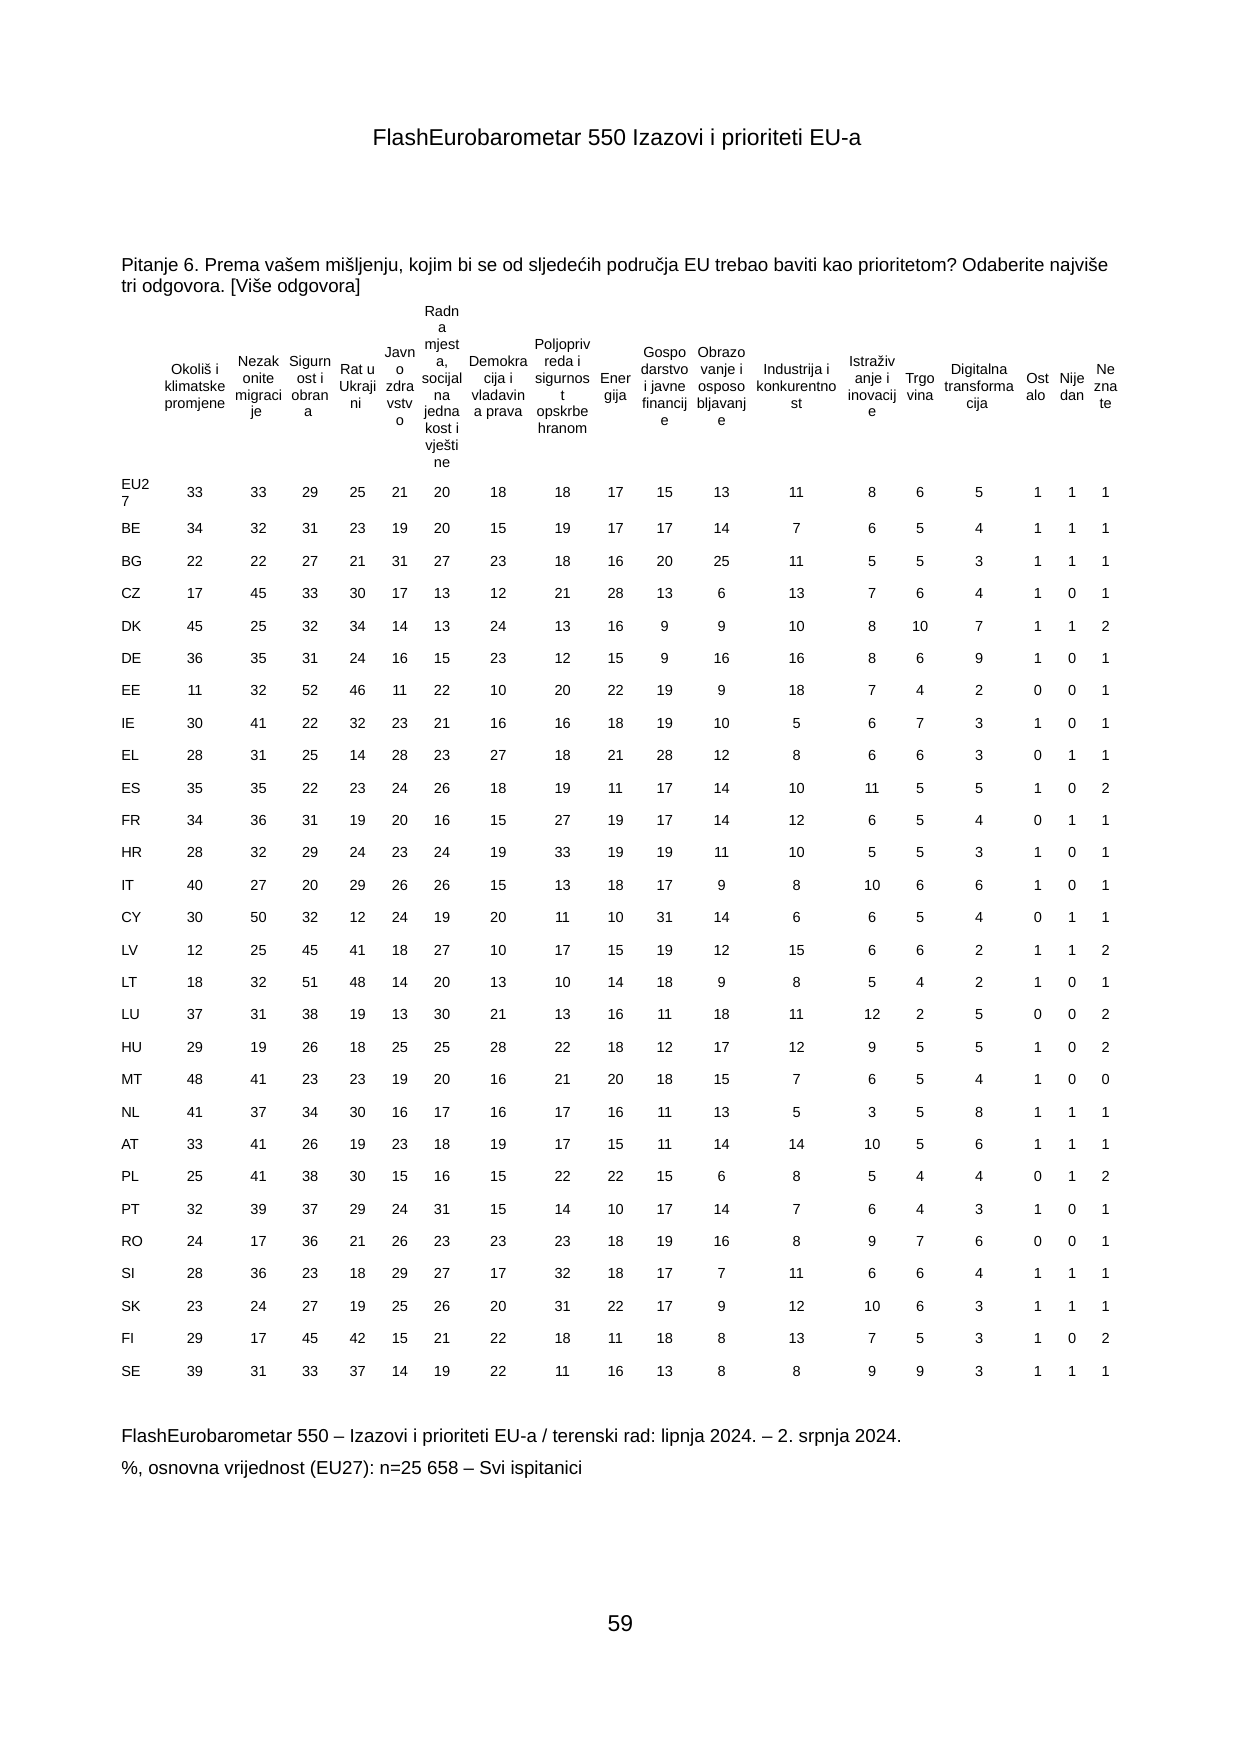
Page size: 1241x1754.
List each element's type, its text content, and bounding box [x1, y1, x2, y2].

table_cell 17 [594, 473, 637, 512]
table_cell 0 [1055, 577, 1089, 609]
table_cell 23 [334, 771, 381, 804]
table_cell 24 [334, 836, 381, 869]
table_cell Demokracija i vladavina prava [465, 299, 531, 473]
table_cell 9 [692, 966, 751, 998]
table_cell 17 [531, 934, 594, 966]
table_cell 2 [938, 674, 1020, 707]
table_cell 17 [637, 512, 692, 545]
table_cell 33 [286, 1355, 334, 1387]
table_cell 19 [531, 771, 594, 804]
table_cell [938, 1387, 1020, 1419]
table_cell 1 [1020, 836, 1055, 869]
table_cell 18 [334, 1258, 381, 1290]
table_cell 18 [594, 1031, 637, 1063]
table_cell 23 [419, 1225, 465, 1257]
table_cell 39 [231, 1193, 286, 1225]
table_cell 17 [531, 1095, 594, 1128]
table_cell 5 [902, 545, 938, 577]
table_cell 32 [231, 512, 286, 545]
table_cell 10 [531, 966, 594, 998]
table_cell 11 [842, 771, 902, 804]
table_cell Obrazovanje i osposobljavanje [692, 299, 751, 473]
table_cell 0 [1055, 1322, 1089, 1354]
table_cell [153, 901, 158, 933]
table_cell [231, 1387, 286, 1419]
table_cell 32 [159, 1193, 231, 1225]
table_cell 2 [1089, 771, 1122, 804]
table_cell 18 [419, 1128, 465, 1160]
table_cell 10 [465, 934, 531, 966]
table_cell 29 [334, 1193, 381, 1225]
table_cell 8 [692, 1322, 751, 1354]
table_cell 4 [902, 674, 938, 707]
table_cell 45 [286, 934, 334, 966]
table_cell 0 [1055, 1031, 1089, 1063]
table_cell 15 [465, 804, 531, 836]
table_cell 13 [419, 610, 465, 642]
table_cell 13 [531, 998, 594, 1031]
table_cell 21 [531, 577, 594, 609]
table_cell 20 [419, 512, 465, 545]
table_cell 52 [286, 674, 334, 707]
table_cell 46 [334, 674, 381, 707]
table_cell 0 [1055, 966, 1089, 998]
table_cell 8 [938, 1095, 1020, 1128]
table_cell 18 [334, 1031, 381, 1063]
table_cell 31 [381, 545, 418, 577]
table_cell 4 [938, 577, 1020, 609]
table_cell 6 [902, 739, 938, 771]
table_cell 8 [842, 642, 902, 674]
table_cell 19 [465, 1128, 531, 1160]
table_cell Industrija i konkurentnost [751, 299, 842, 473]
table_cell 16 [465, 1063, 531, 1095]
table_cell [381, 1387, 418, 1419]
table_cell 42 [334, 1322, 381, 1354]
table_cell 32 [231, 836, 286, 869]
table_cell 4 [938, 1063, 1020, 1095]
table_cell 18 [594, 869, 637, 901]
table_cell 1 [1089, 739, 1122, 771]
table_cell 1 [1089, 545, 1122, 577]
table_cell [153, 1063, 158, 1095]
table_cell 39 [159, 1355, 231, 1387]
table_cell 5 [902, 1128, 938, 1160]
table_cell 23 [381, 1128, 418, 1160]
table_cell 7 [902, 707, 938, 739]
table_cell 1 [1020, 707, 1055, 739]
table_cell [153, 869, 158, 901]
table_cell 26 [381, 1225, 418, 1257]
table_cell 1 [1089, 1258, 1122, 1290]
table_cell 12 [637, 1031, 692, 1063]
table_cell 24 [334, 642, 381, 674]
table_cell 38 [286, 998, 334, 1031]
table_cell 7 [751, 1063, 842, 1095]
table_cell 14 [594, 966, 637, 998]
table_cell 23 [159, 1290, 231, 1322]
table_cell 1 [1055, 739, 1089, 771]
table_cell [153, 512, 158, 545]
table_cell [153, 966, 158, 998]
table_cell 6 [751, 901, 842, 933]
table_cell 14 [692, 771, 751, 804]
table_cell 6 [902, 1258, 938, 1290]
table_cell LU [118, 998, 153, 1031]
table_cell 0 [1020, 1160, 1055, 1193]
table_cell 1 [1020, 869, 1055, 901]
table_cell 1 [1089, 642, 1122, 674]
table_cell 21 [334, 545, 381, 577]
table_cell 24 [231, 1290, 286, 1322]
table_cell 16 [751, 642, 842, 674]
table_cell LV [118, 934, 153, 966]
table_cell 29 [381, 1258, 418, 1290]
table_cell 17 [419, 1095, 465, 1128]
table_cell 2 [1089, 998, 1122, 1031]
table_cell 11 [594, 771, 637, 804]
table_cell 1 [1020, 577, 1055, 609]
table_cell 1 [1020, 966, 1055, 998]
table_cell 18 [159, 966, 231, 998]
table_cell 20 [419, 473, 465, 512]
table_cell 23 [465, 545, 531, 577]
table_cell 41 [231, 1128, 286, 1160]
table_cell 10 [751, 836, 842, 869]
table_cell 21 [419, 707, 465, 739]
table_cell 10 [594, 1193, 637, 1225]
table_cell [153, 1290, 158, 1322]
table_cell [153, 642, 158, 674]
table_cell 31 [231, 998, 286, 1031]
table_cell 30 [159, 707, 231, 739]
table_cell [1055, 1387, 1089, 1419]
table_cell 11 [751, 545, 842, 577]
table_cell 29 [159, 1031, 231, 1063]
table_cell [153, 934, 158, 966]
table_cell 16 [419, 1160, 465, 1193]
table_cell 12 [531, 642, 594, 674]
table_cell AT [118, 1128, 153, 1160]
table_cell 19 [381, 512, 418, 545]
table_cell 15 [381, 1322, 418, 1354]
table_cell 21 [381, 473, 418, 512]
table_cell 15 [692, 1063, 751, 1095]
table_cell 5 [902, 901, 938, 933]
table_cell 19 [531, 512, 594, 545]
table_cell Ne znate [1089, 299, 1122, 473]
table_cell SI [118, 1258, 153, 1290]
table_cell 20 [637, 545, 692, 577]
table_cell 24 [159, 1225, 231, 1257]
table_cell [842, 1387, 902, 1419]
table_cell 31 [419, 1193, 465, 1225]
table_cell 19 [231, 1031, 286, 1063]
table_cell 19 [334, 1290, 381, 1322]
table_cell DK [118, 610, 153, 642]
table_cell 17 [465, 1258, 531, 1290]
table_cell 27 [286, 545, 334, 577]
table_cell 5 [902, 836, 938, 869]
table_cell Trgovina [902, 299, 938, 473]
table_cell [153, 1031, 158, 1063]
table_cell 1 [1020, 642, 1055, 674]
table_cell 16 [381, 642, 418, 674]
table_cell 6 [902, 934, 938, 966]
table_cell 23 [419, 739, 465, 771]
table_cell [153, 1322, 158, 1354]
table_cell [286, 1387, 334, 1419]
table_cell 1 [1020, 1258, 1055, 1290]
table_cell 0 [1055, 1193, 1089, 1225]
table_cell 2 [938, 966, 1020, 998]
table_cell 1 [1089, 473, 1122, 512]
table_cell 6 [902, 473, 938, 512]
table_cell 1 [1020, 1193, 1055, 1225]
table_cell 2 [1089, 934, 1122, 966]
table_cell 16 [419, 804, 465, 836]
table_cell 15 [594, 1128, 637, 1160]
table_cell EL [118, 739, 153, 771]
table_cell 24 [381, 771, 418, 804]
table_cell 7 [842, 577, 902, 609]
table_cell 9 [842, 1225, 902, 1257]
table_cell 23 [286, 1063, 334, 1095]
table_cell 27 [419, 934, 465, 966]
table_cell 6 [938, 869, 1020, 901]
table_cell 1 [1020, 545, 1055, 577]
table_cell Nezakonite migracije [231, 299, 286, 473]
table_cell 48 [334, 966, 381, 998]
table_cell 6 [842, 804, 902, 836]
table_cell 1 [1055, 1095, 1089, 1128]
table_cell 27 [419, 1258, 465, 1290]
table_cell 10 [751, 610, 842, 642]
table_cell 1 [1089, 577, 1122, 609]
table_cell 26 [381, 869, 418, 901]
table_cell 35 [231, 771, 286, 804]
table_cell 1 [1055, 610, 1089, 642]
table_cell 51 [286, 966, 334, 998]
table_cell 1 [1089, 804, 1122, 836]
table_cell 17 [637, 1290, 692, 1322]
table_cell [637, 1387, 692, 1419]
table_cell 1 [1055, 934, 1089, 966]
table_cell 17 [637, 1193, 692, 1225]
table_cell 12 [692, 739, 751, 771]
table_cell 11 [692, 836, 751, 869]
table_cell 5 [751, 707, 842, 739]
table_cell 8 [751, 966, 842, 998]
table_cell [153, 610, 158, 642]
table_cell 12 [751, 1290, 842, 1322]
table_cell 19 [334, 998, 381, 1031]
table_cell 1 [1055, 1160, 1089, 1193]
table_cell [153, 1095, 158, 1128]
table_cell 20 [594, 1063, 637, 1095]
table_cell 29 [159, 1322, 231, 1354]
table_cell 11 [751, 998, 842, 1031]
table_cell 34 [334, 610, 381, 642]
table_cell 4 [902, 966, 938, 998]
table_cell 2 [1089, 610, 1122, 642]
table_cell 14 [334, 739, 381, 771]
table_cell 20 [286, 869, 334, 901]
table_cell 3 [938, 707, 1020, 739]
table_cell 5 [938, 998, 1020, 1031]
table_cell 2 [1089, 1322, 1122, 1354]
table_cell 24 [381, 1193, 418, 1225]
table_cell 7 [842, 1322, 902, 1354]
table_cell 11 [751, 473, 842, 512]
table_cell 1 [1089, 674, 1122, 707]
table_cell 22 [286, 771, 334, 804]
table_cell 17 [231, 1322, 286, 1354]
table_cell Okoliš i klimatske promjene [159, 299, 231, 473]
table_cell 27 [419, 545, 465, 577]
table_cell 28 [381, 739, 418, 771]
table_cell 30 [419, 998, 465, 1031]
table_cell 4 [938, 901, 1020, 933]
table_cell 6 [842, 1063, 902, 1095]
table_cell 26 [419, 1290, 465, 1322]
table_cell 19 [637, 674, 692, 707]
table_cell 0 [1055, 1225, 1089, 1257]
table_cell 3 [938, 545, 1020, 577]
table_cell 22 [594, 1160, 637, 1193]
table_cell 1 [1020, 1322, 1055, 1354]
table_cell 14 [692, 1128, 751, 1160]
table_cell 10 [692, 707, 751, 739]
table_cell 22 [465, 1355, 531, 1387]
table_cell 17 [637, 771, 692, 804]
table_cell 41 [231, 707, 286, 739]
table_cell 14 [381, 610, 418, 642]
table_cell 24 [381, 901, 418, 933]
table_cell 15 [465, 512, 531, 545]
table_cell 1 [1020, 771, 1055, 804]
table_cell 17 [637, 1258, 692, 1290]
table_cell 12 [751, 1031, 842, 1063]
table_cell 28 [637, 739, 692, 771]
table_cell 24 [465, 610, 531, 642]
table_cell 1 [1055, 1258, 1089, 1290]
table_cell 11 [637, 998, 692, 1031]
table_cell 19 [419, 901, 465, 933]
table_cell 33 [159, 473, 231, 512]
table_cell 1 [1089, 1355, 1122, 1387]
table_cell 4 [938, 804, 1020, 836]
table_cell 33 [531, 836, 594, 869]
table_cell 12 [159, 934, 231, 966]
table_cell [153, 707, 158, 739]
table_cell 10 [842, 1290, 902, 1322]
table_cell 20 [419, 966, 465, 998]
table_cell 3 [938, 1193, 1020, 1225]
table_cell ES [118, 771, 153, 804]
table_cell 15 [637, 473, 692, 512]
table_cell 1 [1089, 707, 1122, 739]
table_cell 28 [159, 836, 231, 869]
table_cell LT [118, 966, 153, 998]
table_cell 16 [381, 1095, 418, 1128]
table_cell 18 [531, 545, 594, 577]
table_cell 11 [531, 901, 594, 933]
table_cell 17 [381, 577, 418, 609]
table_cell 13 [751, 577, 842, 609]
table_cell 9 [842, 1355, 902, 1387]
table_cell 0 [1020, 901, 1055, 933]
table_cell 48 [159, 1063, 231, 1095]
table_cell 9 [637, 610, 692, 642]
table_cell 16 [531, 707, 594, 739]
table_cell Istraživanje i inovacije [842, 299, 902, 473]
table_cell 18 [637, 966, 692, 998]
table_cell 1 [1020, 1031, 1055, 1063]
table_cell 12 [334, 901, 381, 933]
table_cell 6 [902, 1290, 938, 1322]
table_cell 1 [1020, 934, 1055, 966]
table_cell 22 [231, 545, 286, 577]
table_cell [902, 1387, 938, 1419]
table_cell 35 [159, 771, 231, 804]
table_cell 7 [751, 512, 842, 545]
table_cell [465, 1387, 531, 1419]
table_cell 8 [842, 610, 902, 642]
table_cell 14 [692, 512, 751, 545]
table_cell [153, 473, 158, 512]
table_cell 33 [159, 1128, 231, 1160]
table_cell 6 [902, 642, 938, 674]
table_cell 0 [1089, 1063, 1122, 1095]
table_cell 5 [938, 1031, 1020, 1063]
table_cell 5 [902, 1063, 938, 1095]
table_cell [751, 1387, 842, 1419]
table_cell 14 [751, 1128, 842, 1160]
table_cell 15 [637, 1160, 692, 1193]
table_cell 18 [531, 473, 594, 512]
table_cell 10 [842, 1128, 902, 1160]
table_cell 19 [637, 836, 692, 869]
table_cell 34 [159, 512, 231, 545]
table_cell 28 [465, 1031, 531, 1063]
table_cell 27 [465, 739, 531, 771]
table_cell 17 [531, 1128, 594, 1160]
table_cell 40 [159, 869, 231, 901]
table_cell 1 [1020, 610, 1055, 642]
table_cell 19 [637, 934, 692, 966]
table_cell 16 [692, 1225, 751, 1257]
table_cell 12 [465, 577, 531, 609]
table_cell 19 [334, 804, 381, 836]
table_cell 41 [231, 1063, 286, 1095]
table_cell RO [118, 1225, 153, 1257]
table_cell 12 [751, 804, 842, 836]
table_cell 15 [465, 869, 531, 901]
table_cell 5 [842, 1160, 902, 1193]
table_cell 7 [751, 1193, 842, 1225]
table_cell 20 [465, 901, 531, 933]
table_cell 1 [1089, 901, 1122, 933]
table_cell 5 [902, 512, 938, 545]
table_cell 23 [531, 1225, 594, 1257]
table_cell Rat u Ukrajini [334, 299, 381, 473]
table_cell 0 [1055, 771, 1089, 804]
table_cell 24 [419, 836, 465, 869]
table_cell 17 [692, 1031, 751, 1063]
table_cell 28 [159, 739, 231, 771]
table_cell 30 [334, 577, 381, 609]
table_cell 25 [334, 473, 381, 512]
table_cell 1 [1089, 512, 1122, 545]
table_cell 13 [692, 1095, 751, 1128]
table_cell 15 [751, 934, 842, 966]
table_cell HR [118, 836, 153, 869]
table_cell 32 [231, 674, 286, 707]
table_cell 0 [1055, 674, 1089, 707]
table_cell 10 [465, 674, 531, 707]
table_cell 11 [531, 1355, 594, 1387]
table_cell 1 [1055, 901, 1089, 933]
table_cell 6 [938, 1128, 1020, 1160]
table_cell 22 [531, 1160, 594, 1193]
table_cell 1 [1089, 966, 1122, 998]
table_cell 14 [692, 1193, 751, 1225]
table_cell 31 [231, 739, 286, 771]
table_cell 17 [637, 869, 692, 901]
table_cell 3 [938, 1290, 1020, 1322]
table_cell 7 [692, 1258, 751, 1290]
table_cell 16 [594, 545, 637, 577]
table_cell 9 [938, 642, 1020, 674]
table_cell 21 [419, 1322, 465, 1354]
table_cell 0 [1020, 739, 1055, 771]
table_cell 18 [531, 1322, 594, 1354]
table_cell 6 [842, 739, 902, 771]
table_cell 8 [842, 473, 902, 512]
table_cell 11 [751, 1258, 842, 1290]
table_cell 1 [1020, 1128, 1055, 1160]
table_cell 16 [692, 642, 751, 674]
table_cell Nijedan [1055, 299, 1089, 473]
table_cell FR [118, 804, 153, 836]
table_cell 4 [938, 512, 1020, 545]
table_cell 10 [902, 610, 938, 642]
table_cell 1 [1020, 1063, 1055, 1095]
table_cell 31 [531, 1290, 594, 1322]
table_cell 37 [231, 1095, 286, 1128]
table_cell [531, 1387, 594, 1419]
table_cell 1 [1055, 1128, 1089, 1160]
table_cell 9 [692, 610, 751, 642]
table_cell 17 [159, 577, 231, 609]
table_cell 19 [594, 836, 637, 869]
table_cell 13 [692, 473, 751, 512]
table_cell 4 [902, 1193, 938, 1225]
table_cell 23 [334, 512, 381, 545]
table_cell 9 [692, 674, 751, 707]
table_cell 22 [594, 1290, 637, 1322]
table_cell 13 [751, 1322, 842, 1354]
table_cell 0 [1055, 869, 1089, 901]
table_cell 31 [286, 642, 334, 674]
table_cell 41 [334, 934, 381, 966]
table_cell 30 [334, 1095, 381, 1128]
table_cell 1 [1055, 804, 1089, 836]
table_cell 21 [531, 1063, 594, 1095]
table_cell FI [118, 1322, 153, 1354]
table_cell 16 [594, 1095, 637, 1128]
table_cell Gospodarstvo i javne financije [637, 299, 692, 473]
table_cell 37 [159, 998, 231, 1031]
table_cell 29 [286, 836, 334, 869]
table_cell Sigurnost i obrana [286, 299, 334, 473]
table_cell 1 [1020, 1290, 1055, 1322]
table_cell 13 [531, 610, 594, 642]
table_cell [159, 1387, 231, 1419]
table_cell 25 [286, 739, 334, 771]
table_cell 22 [465, 1322, 531, 1354]
table_cell 8 [692, 1355, 751, 1387]
table_cell 45 [159, 610, 231, 642]
table_cell SE [118, 1355, 153, 1387]
table_cell 13 [465, 966, 531, 998]
table_cell 3 [938, 1322, 1020, 1354]
table_cell 18 [465, 771, 531, 804]
table_cell 16 [465, 1095, 531, 1128]
table_cell 6 [842, 901, 902, 933]
table_cell [153, 1387, 158, 1419]
table_cell [419, 1387, 465, 1419]
table_cell %, osnovna vrijednost (EU27): n=25 658 – Svi ispitanici [118, 1452, 1122, 1484]
table_cell 5 [902, 771, 938, 804]
table_cell 27 [286, 1290, 334, 1322]
table_cell 34 [286, 1095, 334, 1128]
table_cell 18 [531, 739, 594, 771]
table_cell 5 [902, 1322, 938, 1354]
table_cell 16 [465, 707, 531, 739]
table_cell 0 [1055, 1063, 1089, 1095]
table_cell MT [118, 1063, 153, 1095]
table_cell 0 [1055, 836, 1089, 869]
table_cell Energija [594, 299, 637, 473]
table_cell 1 [1055, 545, 1089, 577]
table_cell [153, 804, 158, 836]
table_cell 11 [594, 1322, 637, 1354]
table_cell 29 [286, 473, 334, 512]
table_cell 2 [938, 934, 1020, 966]
table_cell 20 [419, 1063, 465, 1095]
table_cell 8 [751, 869, 842, 901]
table_cell [153, 299, 158, 473]
table_cell 13 [419, 577, 465, 609]
table_cell 4 [938, 1160, 1020, 1193]
table_cell 5 [902, 804, 938, 836]
table_cell 15 [594, 642, 637, 674]
table_cell [118, 299, 153, 473]
table_cell 45 [286, 1322, 334, 1354]
table_cell 36 [231, 804, 286, 836]
table_cell 6 [902, 577, 938, 609]
table_cell [153, 577, 158, 609]
table_cell 19 [419, 1355, 465, 1387]
table_cell 14 [692, 804, 751, 836]
table_cell 9 [692, 1290, 751, 1322]
table_cell 35 [231, 642, 286, 674]
table_cell 12 [842, 998, 902, 1031]
table_cell 1 [1089, 869, 1122, 901]
table_cell HU [118, 1031, 153, 1063]
table_cell [153, 1258, 158, 1290]
table_cell 30 [159, 901, 231, 933]
table_cell 32 [286, 901, 334, 933]
table_cell 6 [938, 1225, 1020, 1257]
table_cell 7 [842, 674, 902, 707]
table_cell 23 [381, 836, 418, 869]
table_cell 31 [286, 804, 334, 836]
table_cell 27 [231, 869, 286, 901]
table_cell 18 [594, 1225, 637, 1257]
table_cell 37 [286, 1193, 334, 1225]
table_cell 41 [159, 1095, 231, 1128]
table_cell 6 [842, 512, 902, 545]
table_cell 31 [286, 512, 334, 545]
table_cell 16 [594, 998, 637, 1031]
table_cell 25 [231, 934, 286, 966]
table_cell 1 [1089, 1193, 1122, 1225]
table_cell 33 [286, 577, 334, 609]
table_cell 23 [334, 1063, 381, 1095]
table_cell 37 [334, 1355, 381, 1387]
table_cell 13 [381, 998, 418, 1031]
table_cell Digitalna transformacija [938, 299, 1020, 473]
table_cell [1020, 1387, 1055, 1419]
table_cell 21 [334, 1225, 381, 1257]
table_cell 23 [286, 1258, 334, 1290]
table_cell 5 [938, 473, 1020, 512]
table_cell 26 [286, 1128, 334, 1160]
table_cell 33 [231, 473, 286, 512]
table_cell 1 [1055, 1290, 1089, 1322]
table_cell 18 [594, 1258, 637, 1290]
table_cell Ostalo [1020, 299, 1055, 473]
table_cell Poljoprivreda i sigurnost opskrbe hranom [531, 299, 594, 473]
table_cell 32 [334, 707, 381, 739]
table_header Pitanje 6. Prema vašem mišljenju, kojim bi se od sljedećih područja EU trebao baviti kao prioritetom? Odaberite najviše tri odgovora. [Više odgovora] [118, 250, 1122, 299]
table_cell [153, 1225, 158, 1257]
table_cell 15 [465, 1160, 531, 1193]
table_cell 1 [1055, 473, 1089, 512]
table_cell 19 [381, 1063, 418, 1095]
table_cell 26 [419, 869, 465, 901]
table_cell 19 [637, 707, 692, 739]
table_cell 3 [938, 739, 1020, 771]
table_cell 5 [842, 836, 902, 869]
table_cell 13 [531, 869, 594, 901]
table_cell [153, 1193, 158, 1225]
table_cell 25 [159, 1160, 231, 1193]
table_cell PT [118, 1193, 153, 1225]
table_cell 8 [751, 1160, 842, 1193]
table_cell 5 [938, 771, 1020, 804]
table_cell CY [118, 901, 153, 933]
table_cell 0 [1020, 804, 1055, 836]
table_cell 15 [594, 934, 637, 966]
table_cell 0 [1055, 707, 1089, 739]
table_cell 31 [231, 1355, 286, 1387]
table_cell 9 [692, 869, 751, 901]
table_cell 18 [637, 1322, 692, 1354]
table_cell [334, 1387, 381, 1419]
table_cell 9 [842, 1031, 902, 1063]
table_cell 22 [286, 707, 334, 739]
table_cell 25 [381, 1031, 418, 1063]
table_cell 2 [902, 998, 938, 1031]
table_cell 1 [1020, 1355, 1055, 1387]
table_cell 13 [637, 1355, 692, 1387]
table_cell 3 [938, 1355, 1020, 1387]
table_cell 6 [842, 934, 902, 966]
table_cell 1 [1089, 836, 1122, 869]
table_cell 18 [751, 674, 842, 707]
table_cell 14 [531, 1193, 594, 1225]
table_cell 25 [419, 1031, 465, 1063]
table_cell 25 [692, 545, 751, 577]
table_cell 6 [902, 869, 938, 901]
table_cell 10 [594, 901, 637, 933]
table_cell 6 [842, 1258, 902, 1290]
table_cell 32 [231, 966, 286, 998]
table_cell 8 [751, 1355, 842, 1387]
table_cell 25 [231, 610, 286, 642]
table_cell PL [118, 1160, 153, 1193]
table_cell 9 [902, 1355, 938, 1387]
table_cell 1 [1089, 1128, 1122, 1160]
table_cell 15 [381, 1160, 418, 1193]
table_cell 11 [637, 1128, 692, 1160]
table_cell 1 [1055, 1355, 1089, 1387]
table_cell [153, 1160, 158, 1193]
table_cell 28 [159, 1258, 231, 1290]
table_cell 0 [1055, 642, 1089, 674]
table_cell NL [118, 1095, 153, 1128]
table_cell 16 [594, 1355, 637, 1387]
table_cell 14 [381, 966, 418, 998]
table_cell 2 [1089, 1160, 1122, 1193]
table_cell CZ [118, 577, 153, 609]
table_cell [118, 1387, 153, 1419]
table_cell Javno zdravstvo [381, 299, 418, 473]
table_cell 41 [231, 1160, 286, 1193]
table_cell 2 [1089, 1031, 1122, 1063]
table_cell 4 [902, 1160, 938, 1193]
table_cell 5 [842, 966, 902, 998]
table_cell 36 [286, 1225, 334, 1257]
table_cell FlashEurobarometar 550 – Izazovi i prioriteti EU-a / terenski rad: lipnja 2024. – 2. srpnja 2024. [118, 1419, 1122, 1452]
table_cell [594, 1387, 637, 1419]
table_cell 19 [594, 804, 637, 836]
table_cell 16 [594, 610, 637, 642]
table_cell [1089, 1387, 1122, 1419]
table_cell 22 [159, 545, 231, 577]
table_cell 32 [286, 610, 334, 642]
table_cell 36 [159, 642, 231, 674]
table_cell IT [118, 869, 153, 901]
table_cell 18 [637, 1063, 692, 1095]
table_cell Radna mjesta, socijalna jednakost i vještine [419, 299, 465, 473]
table_cell [153, 545, 158, 577]
table_cell 34 [159, 804, 231, 836]
table_cell 15 [419, 642, 465, 674]
table_cell 7 [902, 1225, 938, 1257]
table_cell 17 [637, 804, 692, 836]
table_cell BE [118, 512, 153, 545]
table_cell 30 [334, 1160, 381, 1193]
table_cell 19 [637, 1225, 692, 1257]
table_cell 1 [1020, 512, 1055, 545]
table_cell 21 [465, 998, 531, 1031]
table_cell 6 [692, 577, 751, 609]
table_cell 27 [531, 804, 594, 836]
table_cell 0 [1020, 1225, 1055, 1257]
table_cell EU27 [118, 473, 153, 512]
table_cell 10 [842, 869, 902, 901]
table_cell [153, 998, 158, 1031]
table_cell 11 [159, 674, 231, 707]
table_cell 14 [692, 901, 751, 933]
table_cell 26 [419, 771, 465, 804]
table_cell 5 [902, 1031, 938, 1063]
table_cell 21 [594, 739, 637, 771]
table_cell 6 [692, 1160, 751, 1193]
table_cell 23 [465, 1225, 531, 1257]
table_cell 25 [381, 1290, 418, 1322]
table_cell [153, 771, 158, 804]
table_cell 3 [842, 1095, 902, 1128]
table_cell 11 [381, 674, 418, 707]
table_cell 22 [594, 674, 637, 707]
table_cell 1 [1089, 1290, 1122, 1322]
table_cell 36 [231, 1258, 286, 1290]
table_cell 5 [902, 1095, 938, 1128]
table_cell 15 [465, 1193, 531, 1225]
table_cell [692, 1387, 751, 1419]
table_cell 26 [286, 1031, 334, 1063]
table_cell [153, 1128, 158, 1160]
table_cell 14 [381, 1355, 418, 1387]
table_cell 0 [1055, 998, 1089, 1031]
table_cell 4 [938, 1258, 1020, 1290]
table_cell 20 [465, 1290, 531, 1322]
table_cell [153, 674, 158, 707]
table_cell 20 [531, 674, 594, 707]
table_cell 23 [465, 642, 531, 674]
table_cell 18 [594, 707, 637, 739]
table_cell 32 [531, 1258, 594, 1290]
table_cell [153, 739, 158, 771]
table_cell 6 [842, 1193, 902, 1225]
table_cell 45 [231, 577, 286, 609]
table_cell 11 [637, 1095, 692, 1128]
table_cell 38 [286, 1160, 334, 1193]
table_cell 28 [594, 577, 637, 609]
table_cell [153, 1355, 158, 1387]
table_cell 1 [1089, 1095, 1122, 1128]
table_cell 3 [938, 836, 1020, 869]
table_cell 0 [1020, 674, 1055, 707]
table_cell 31 [637, 901, 692, 933]
table_cell 1 [1055, 512, 1089, 545]
table_cell 22 [419, 674, 465, 707]
table_cell BG [118, 545, 153, 577]
table_cell 1 [1089, 1225, 1122, 1257]
table_cell 19 [465, 836, 531, 869]
table_cell 29 [334, 869, 381, 901]
table_cell 23 [381, 707, 418, 739]
table_cell 13 [637, 577, 692, 609]
table_cell 7 [938, 610, 1020, 642]
table_cell 17 [594, 512, 637, 545]
table_cell 8 [751, 1225, 842, 1257]
table_cell 1 [1020, 1095, 1055, 1128]
table_cell 5 [842, 545, 902, 577]
table_cell 50 [231, 901, 286, 933]
table_cell 5 [751, 1095, 842, 1128]
table_cell EE [118, 674, 153, 707]
table_cell 1 [1020, 473, 1055, 512]
table_cell 18 [692, 998, 751, 1031]
table_cell 12 [692, 934, 751, 966]
table_cell 8 [751, 739, 842, 771]
table_cell [153, 836, 158, 869]
table_cell 0 [1020, 998, 1055, 1031]
table_cell 9 [637, 642, 692, 674]
table_cell 6 [842, 707, 902, 739]
table_cell 17 [231, 1225, 286, 1257]
table_cell 18 [381, 934, 418, 966]
table_cell 22 [531, 1031, 594, 1063]
table_cell 19 [334, 1128, 381, 1160]
table_cell DE [118, 642, 153, 674]
table_cell 18 [465, 473, 531, 512]
table_cell IE [118, 707, 153, 739]
table_cell SK [118, 1290, 153, 1322]
table_cell 10 [751, 771, 842, 804]
table_cell 20 [381, 804, 418, 836]
